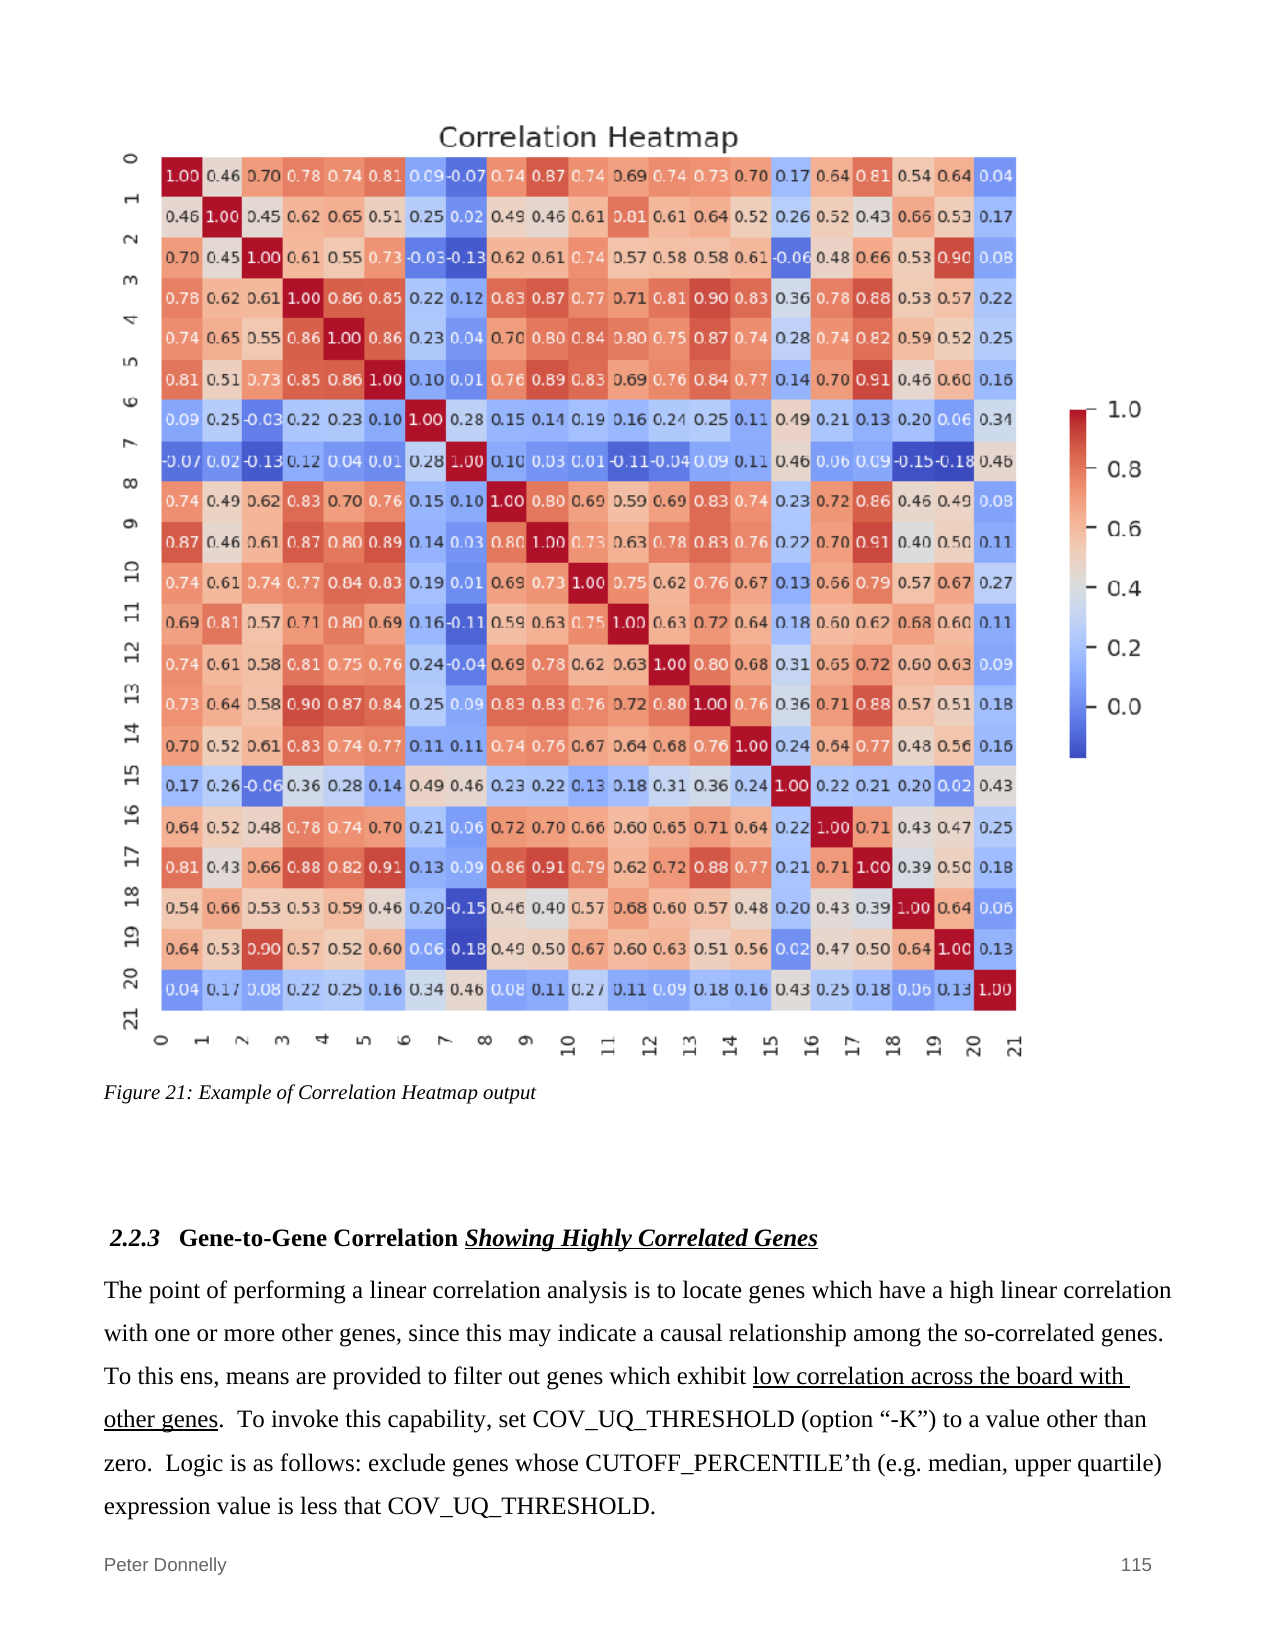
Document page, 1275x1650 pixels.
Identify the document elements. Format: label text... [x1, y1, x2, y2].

text The point of performing a linear correlation analysis is to locate genes which have a high linear correlation with one or more other genes, since this may indicate a causal relationship among the so-correlated genes. To this ens, means are provided to filter out genes which exhibit low correlation across the board with other genes. To invoke this capability, set COV_UQ_THRESHOLD (option “-K”) to a value other than zero. Logic is as follows: exclude genes whose CUTOFF_PERCENTILE’th (e.g. median, upper quartile) expression value is less that COV_UQ_THRESHOLD. [103, 1275, 1181, 1519]
picture [103, 119, 1182, 1081]
subtitle Gene-to-Gene Correlation Showing Highly Correlated Genes [103, 1223, 1181, 1252]
text Figure 21: Example of Correlation Heatmap output [103, 1081, 1181, 1104]
